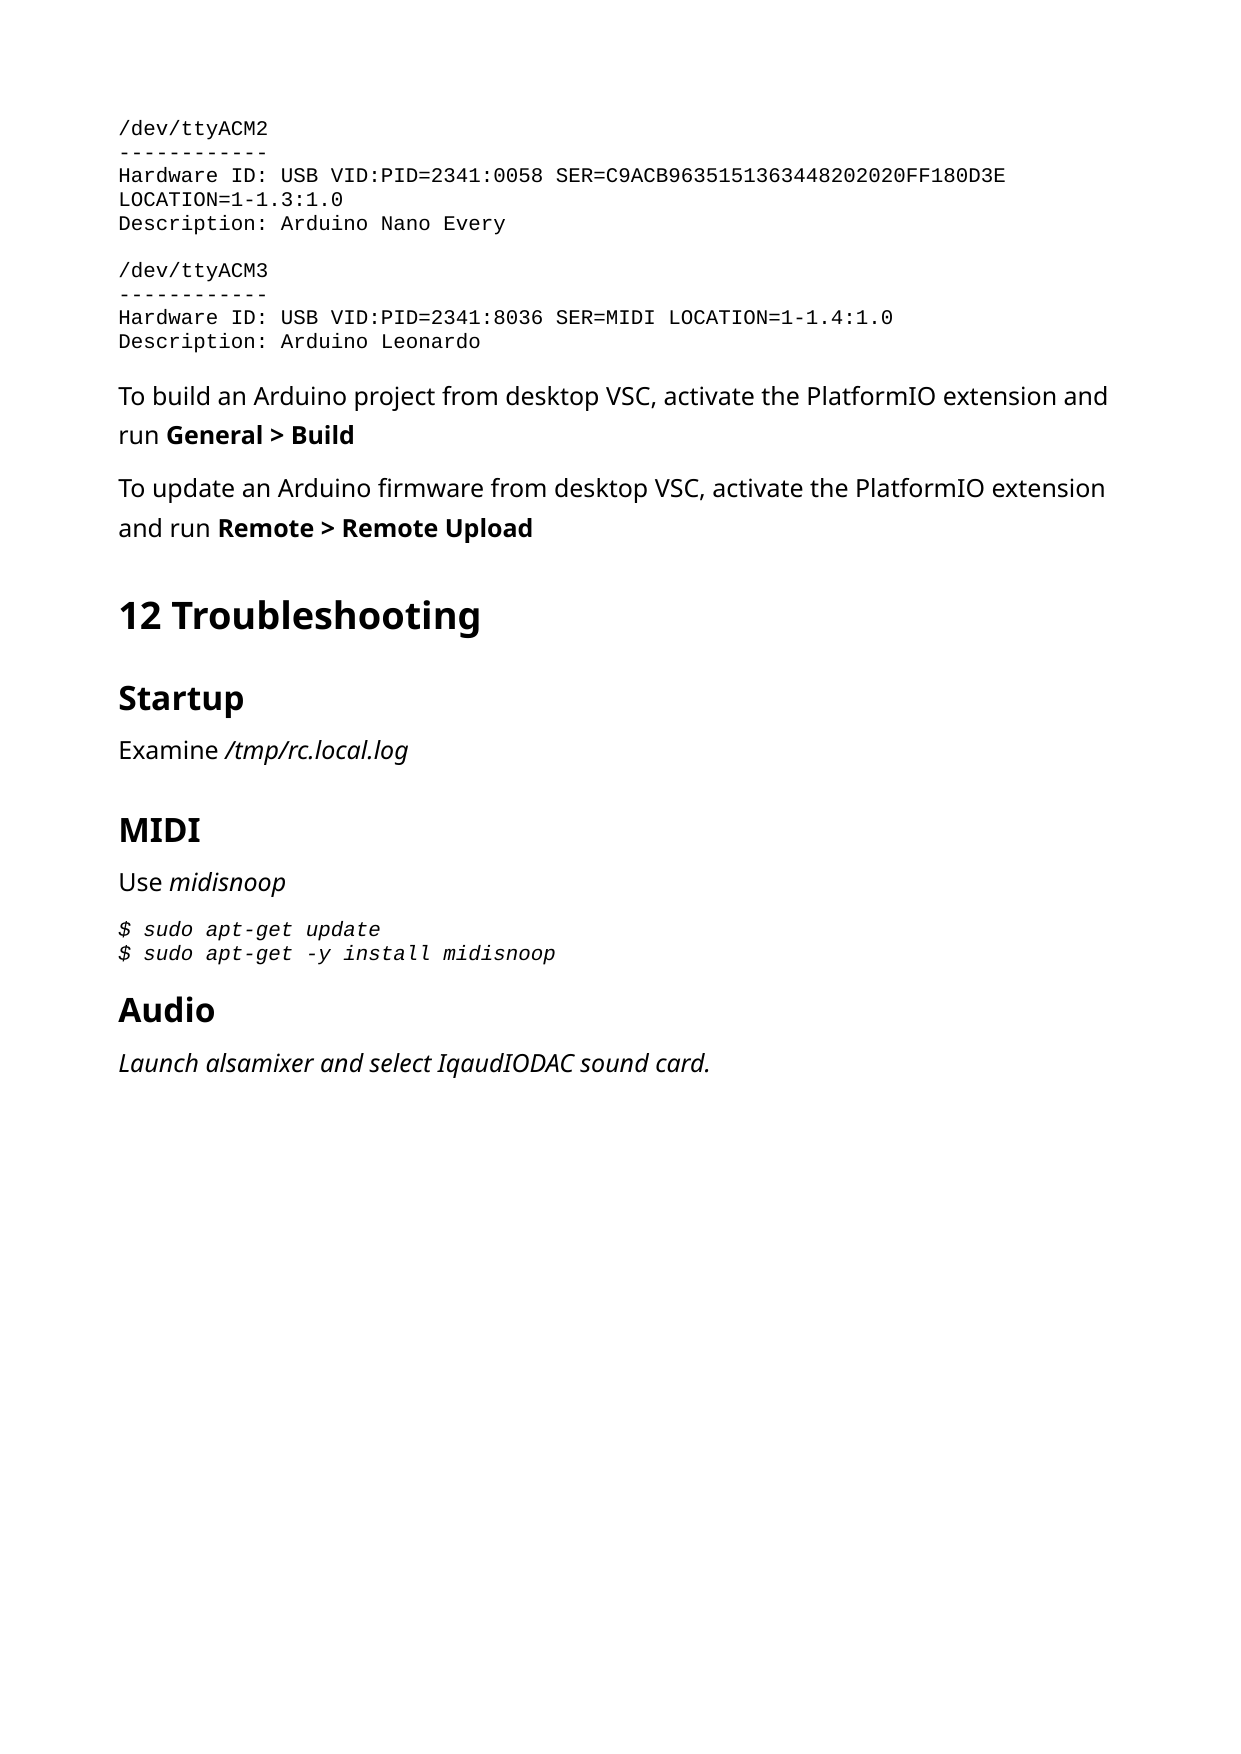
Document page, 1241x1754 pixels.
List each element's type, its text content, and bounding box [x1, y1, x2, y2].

text To update an Arduino firmware from desktop VSC, activate the PlatformIO extension and run Remote > Remote Upload [118, 471, 1122, 544]
subtitle Audio [118, 987, 1122, 1033]
text Launch alsamixer and select IqaudIODAC sound card. [118, 1045, 1122, 1079]
text To build an Arduino project from desktop VSC, activate the PlatformIO extension and run General > Build [118, 378, 1122, 451]
text ------------ [118, 284, 1122, 307]
subtitle 12 Troubleshooting [118, 589, 1122, 641]
text $ sudo apt-get update [118, 919, 1122, 942]
text Description: Arduino Leonardo [118, 331, 1122, 354]
text Hardware ID: USB VID:PID=2341:0058 SER=C9ACB9635151363448202020FF180D3E LOCATION=1-1.3:1.0 [118, 165, 1122, 213]
text /dev/ttyACM3 [118, 260, 1122, 284]
subtitle MIDI [118, 807, 1122, 853]
text $ sudo apt-get -y install midisnoop [118, 942, 1122, 966]
subtitle Startup [118, 674, 1122, 720]
text Examine /tmp/rc.local.log [118, 732, 1122, 766]
text /dev/ttyACM2 [118, 118, 1122, 142]
text ------------ [118, 142, 1122, 165]
text Hardware ID: USB VID:PID=2341:8036 SER=MIDI LOCATION=1-1.4:1.0 [118, 307, 1122, 331]
text Description: Arduino Nano Every [118, 213, 1122, 236]
text Use midisnoop [118, 865, 1122, 899]
